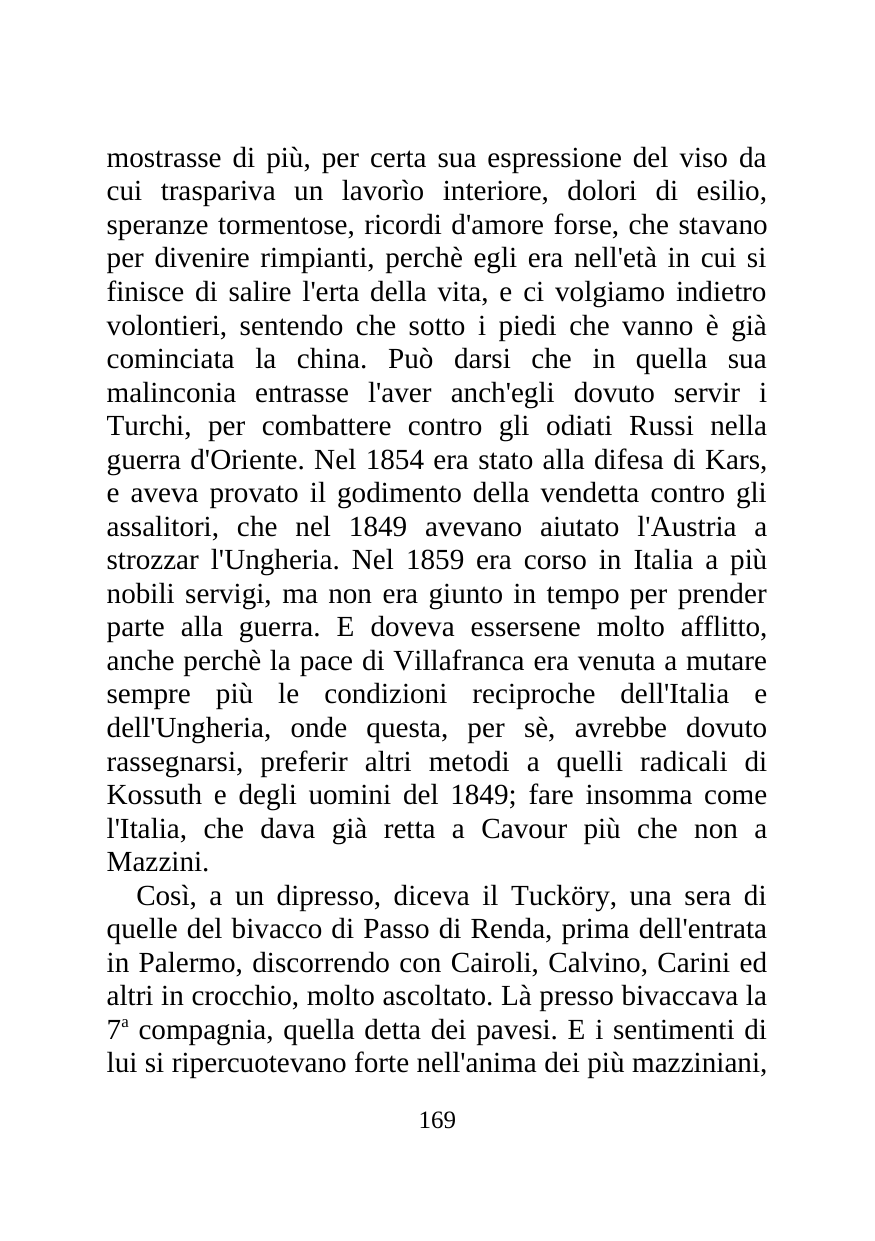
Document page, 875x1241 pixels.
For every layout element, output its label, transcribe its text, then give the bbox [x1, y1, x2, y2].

text Così, a un dipresso, diceva il Tucköry, una sera di quelle del bivacco di Passo di Renda, prima dell'entrata in Palermo, discorrendo con Cairoli, Calvino, Carini ed altri in crocchio, molto ascoltato. Là presso bivaccava la 7a compagnia, quella detta dei pavesi. E i sentimenti di lui si ripercuotevano forte nell'anima dei più mazziniani, [106, 878, 768, 1079]
text mostrasse di più, per certa sua espressione del viso da cui traspariva un lavorìo interiore, dolori di esilio, speranze tormentose, ricordi d'amore forse, che stavano per divenire rimpianti, perchè egli era nell'età in cui si finisce di salire l'erta della vita, e ci volgiamo indietro volontieri, sentendo che sotto i piedi che vanno è già cominciata la china. Può darsi che in quella sua malinconia entrasse l'aver anch'egli dovuto servir i Turchi, per combattere contro gli odiati Russi nella guerra d'Oriente. Nel 1854 era stato alla difesa di Kars, e aveva provato il godimento della vendetta contro gli assalitori, che nel 1849 avevano aiutato l'Austria a strozzar l'Ungheria. Nel 1859 era corso in Italia a più nobili servigi, ma non era giunto in tempo per prender parte alla guerra. E doveva essersene molto afflitto, anche perchè la pace di Villafranca era venuta a mutare sempre più le condizioni reciproche dell'Italia e dell'Ungheria, onde questa, per sè, avrebbe dovuto rassegnarsi, preferir altri metodi a quelli radicali di Kossuth e degli uomini del 1849; fare insomma come l'Italia, che dava già retta a Cavour più che non a Mazzini. [106, 140, 768, 878]
